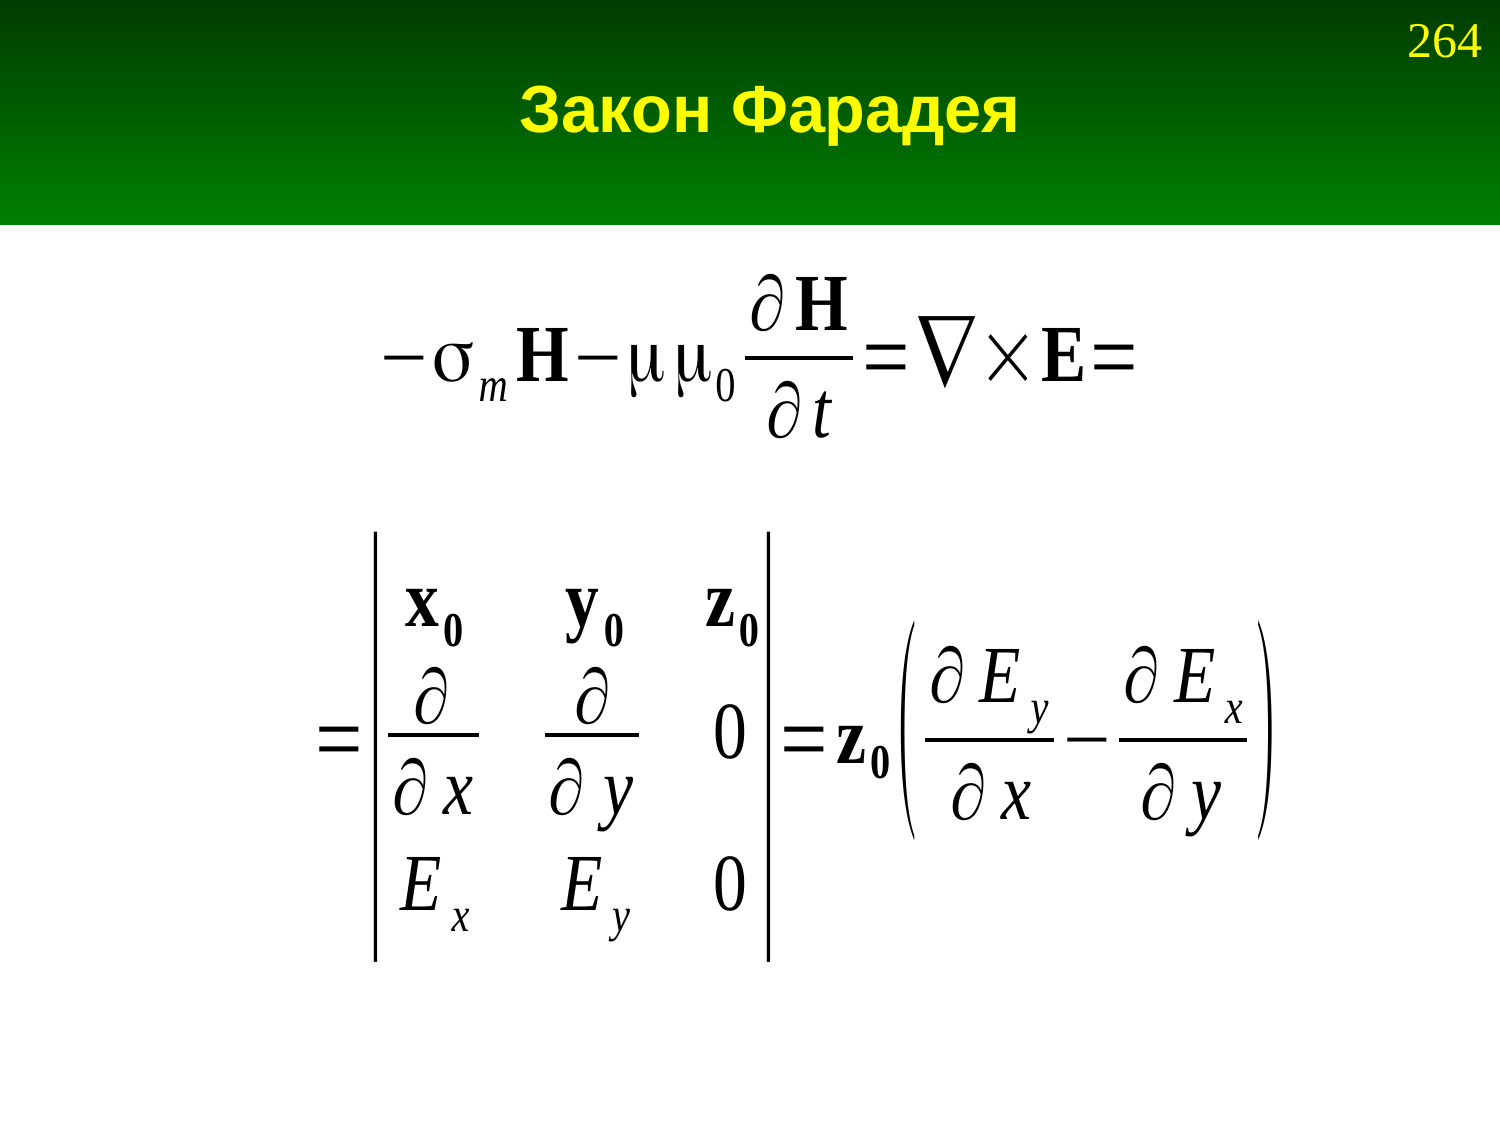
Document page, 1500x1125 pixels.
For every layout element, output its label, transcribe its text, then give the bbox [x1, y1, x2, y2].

chart [360, 259, 1160, 454]
chart [295, 525, 1293, 962]
title Закон Фарадея [100, 2, 1441, 209]
